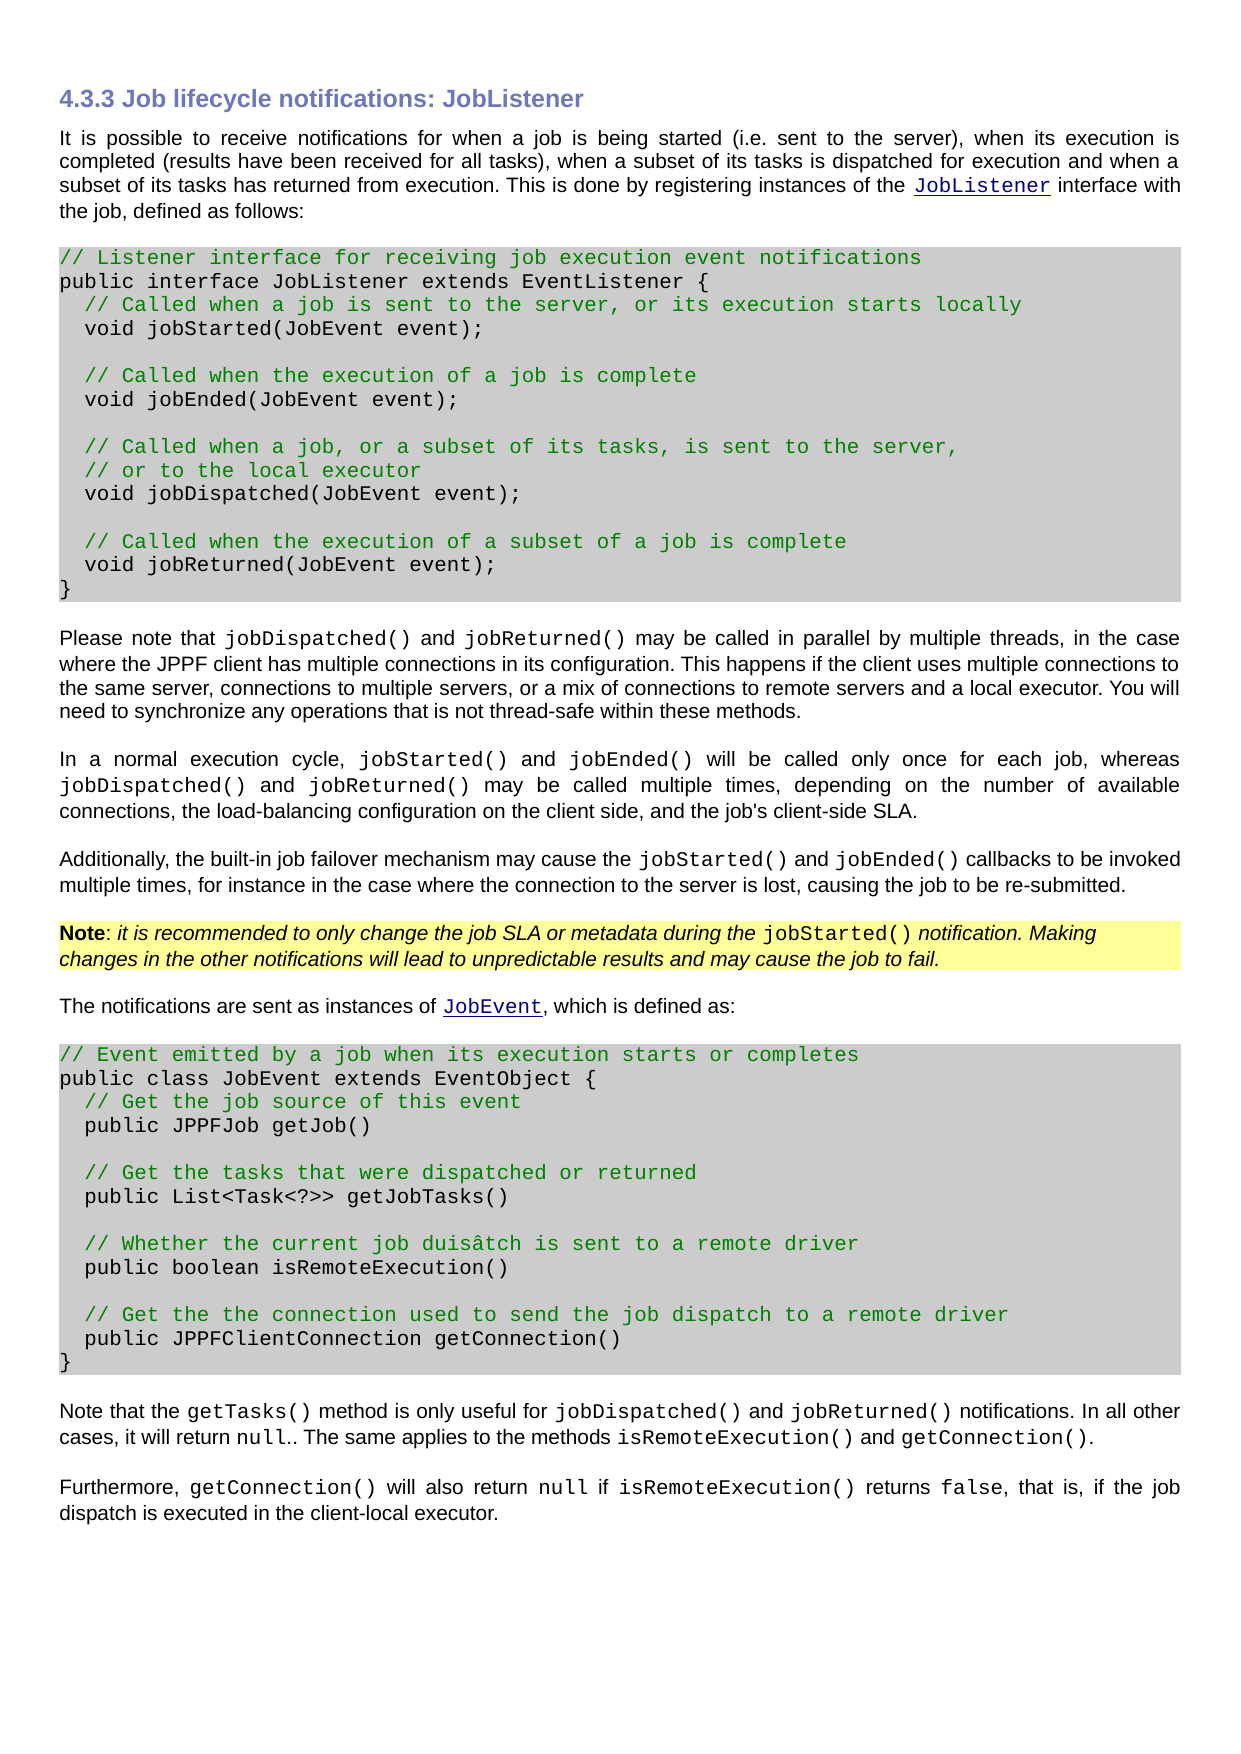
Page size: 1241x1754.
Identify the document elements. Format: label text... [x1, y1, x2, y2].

text Note: it is recommended to only change the job SLA or metadata during the jobStarted() notification. Making changes in the other notifications will lead to unpredictable results and may cause the job to fail. [59, 921, 1181, 970]
text void jobStarted(JobEvent event); [59, 318, 1181, 342]
text public boolean isRemoteExecution() [59, 1257, 1181, 1281]
text // Whether the current job duisâtch is sent to a remote driver [59, 1233, 1181, 1257]
text // Called when the execution of a subset of a job is complete [59, 531, 1181, 554]
text // Get the the connection used to send the job dispatch to a remote driver [59, 1304, 1181, 1328]
text // Called when the execution of a job is complete [59, 365, 1181, 389]
text Note that the getTasks() method is only useful for jobDispatched() and jobReturned() notifications. In all other cases, it will return null.. The same applies to the methods isRemoteExecution() and getConnection(). [59, 1399, 1181, 1451]
text The notifications are sent as instances of JobEvent, which is defined as: [59, 994, 1181, 1020]
text public List<Task<?>> getJobTasks() [59, 1186, 1181, 1210]
text // Called when a job is sent to the server, or its execution starts locally [59, 294, 1181, 318]
text } [59, 578, 1181, 602]
text Additionally, the built-in job failover mechanism may cause the jobStarted() and jobEnded() callbacks to be invoked multiple times, for instance in the case where the connection to the server is lost, causing the job to be re-submitted. [59, 847, 1181, 897]
text Furthermore, getConnection() will also return null if isRemoteExecution() returns false, that is, if the job dispatch is executed in the client-local executor. [59, 1475, 1181, 1524]
text public class JobEvent extends EventObject { [59, 1068, 1181, 1091]
text public interface JobListener extends EventListener { [59, 271, 1181, 294]
text } [59, 1352, 1181, 1375]
text Please note that jobDispatched() and jobReturned() may be called in parallel by multiple threads, in the case where the JPPF client has multiple connections in its configuration. This happens if the client uses multiple connections to the same server, connections to multiple servers, or a mix of connections to remote servers and a local executor. You will need to synchronize any operations that is not thread-safe within these methods. [59, 626, 1181, 723]
text // Listener interface for receiving job execution event notifications [59, 247, 1181, 271]
text public JPPFJob getJob() [59, 1115, 1181, 1139]
text // Get the job source of this event [59, 1091, 1181, 1115]
text // Event emitted by a job when its execution starts or completes [59, 1044, 1181, 1068]
text void jobEnded(JobEvent event); [59, 389, 1181, 412]
text // Called when a job, or a subset of its tasks, is sent to the server, [59, 436, 1181, 460]
text void jobReturned(JobEvent event); [59, 554, 1181, 578]
text // Get the tasks that were dispatched or returned [59, 1162, 1181, 1186]
text It is possible to receive notifications for when a job is being started (i.e. sent to the server), when its execution is completed (results have been received for all tasks), when a subset of its tasks is dispatched for execution and when a subset of its tasks has returned from execution. This is done by registering instances of the JobListener interface with the job, defined as follows: [59, 125, 1181, 223]
text // or to the local executor [59, 460, 1181, 483]
text public JPPFClientConnection getConnection() [59, 1328, 1181, 1352]
subtitle Job lifecycle notifications: JobListener [59, 84, 1181, 113]
text In a normal execution cycle, jobStarted() and jobEnded() will be called only once for each job, whereas jobDispatched() and jobReturned() may be called multiple times, depending on the number of available connections, the load-balancing configuration on the client side, and the job's client-side SLA. [59, 747, 1181, 823]
text void jobDispatched(JobEvent event); [59, 483, 1181, 507]
